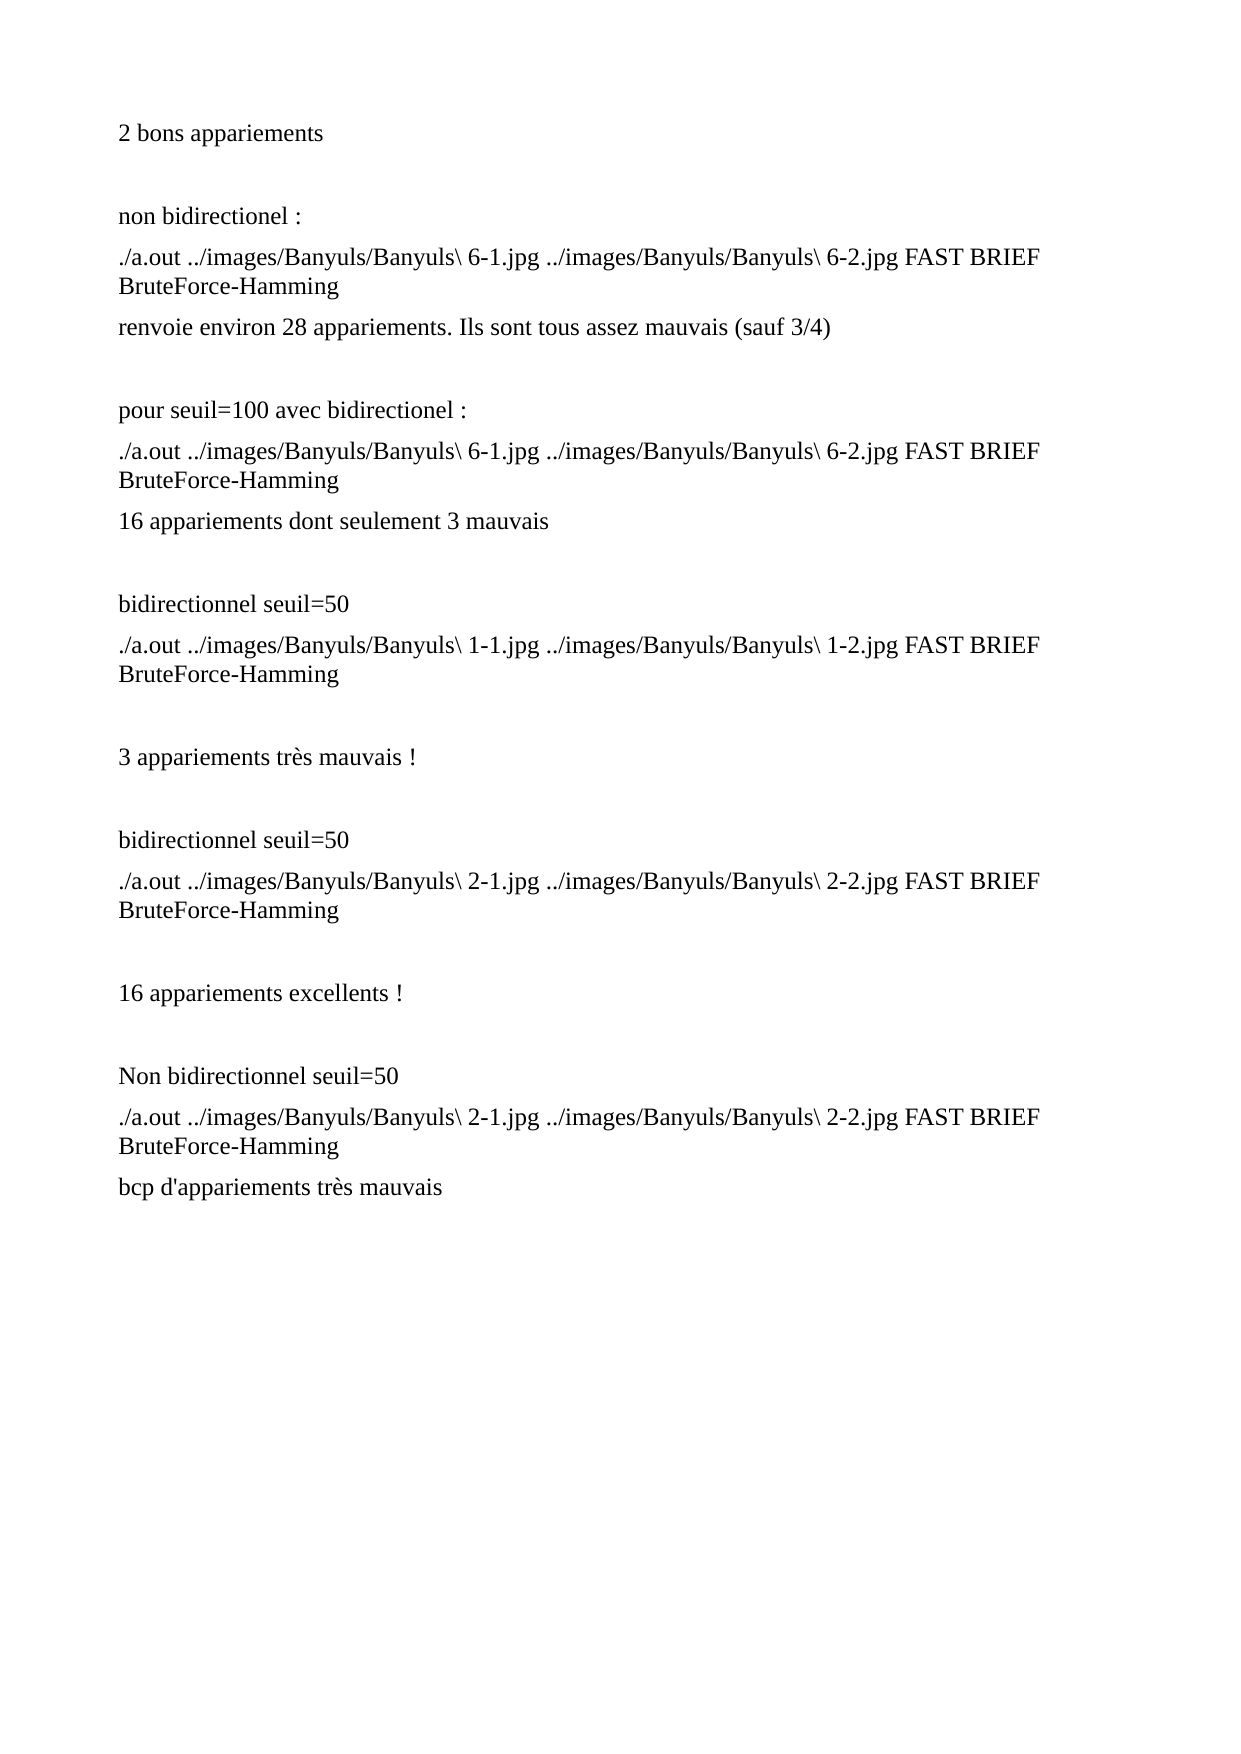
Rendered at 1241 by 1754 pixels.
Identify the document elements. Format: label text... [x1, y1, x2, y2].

text 3 appariements très mauvais ! [118, 742, 1122, 771]
text 16 appariements excellents ! [118, 978, 1122, 1007]
text bidirectionnel seuil=50 [118, 589, 1122, 618]
text ./a.out ../images/Banyuls/Banyuls\ 2-1.jpg ../images/Banyuls/Banyuls\ 2-2.jpg FAST BRIEF BruteForce-Hamming [118, 866, 1122, 924]
text renvoie environ 28 appariements. Ils sont tous assez mauvais (sauf 3/4) [118, 312, 1122, 341]
text ./a.out ../images/Banyuls/Banyuls\ 2-1.jpg ../images/Banyuls/Banyuls\ 2-2.jpg FAST BRIEF BruteForce-Hamming [118, 1102, 1122, 1160]
text 16 appariements dont seulement 3 mauvais [118, 506, 1122, 535]
text bidirectionnel seuil=50 [118, 825, 1122, 854]
text pour seuil=100 avec bidirectionel : [118, 395, 1122, 424]
text Non bidirectionnel seuil=50 [118, 1061, 1122, 1090]
text ./a.out ../images/Banyuls/Banyuls\ 1-1.jpg ../images/Banyuls/Banyuls\ 1-2.jpg FAST BRIEF BruteForce-Hamming [118, 631, 1122, 688]
text bcp d'appariements très mauvais [118, 1172, 1122, 1201]
text ./a.out ../images/Banyuls/Banyuls\ 6-1.jpg ../images/Banyuls/Banyuls\ 6-2.jpg FAST BRIEF BruteForce-Hamming [118, 242, 1122, 300]
text 2 bons appariements [118, 118, 1122, 147]
text non bidirectionel : [118, 201, 1122, 230]
text ./a.out ../images/Banyuls/Banyuls\ 6-1.jpg ../images/Banyuls/Banyuls\ 6-2.jpg FAST BRIEF BruteForce-Hamming [118, 436, 1122, 494]
